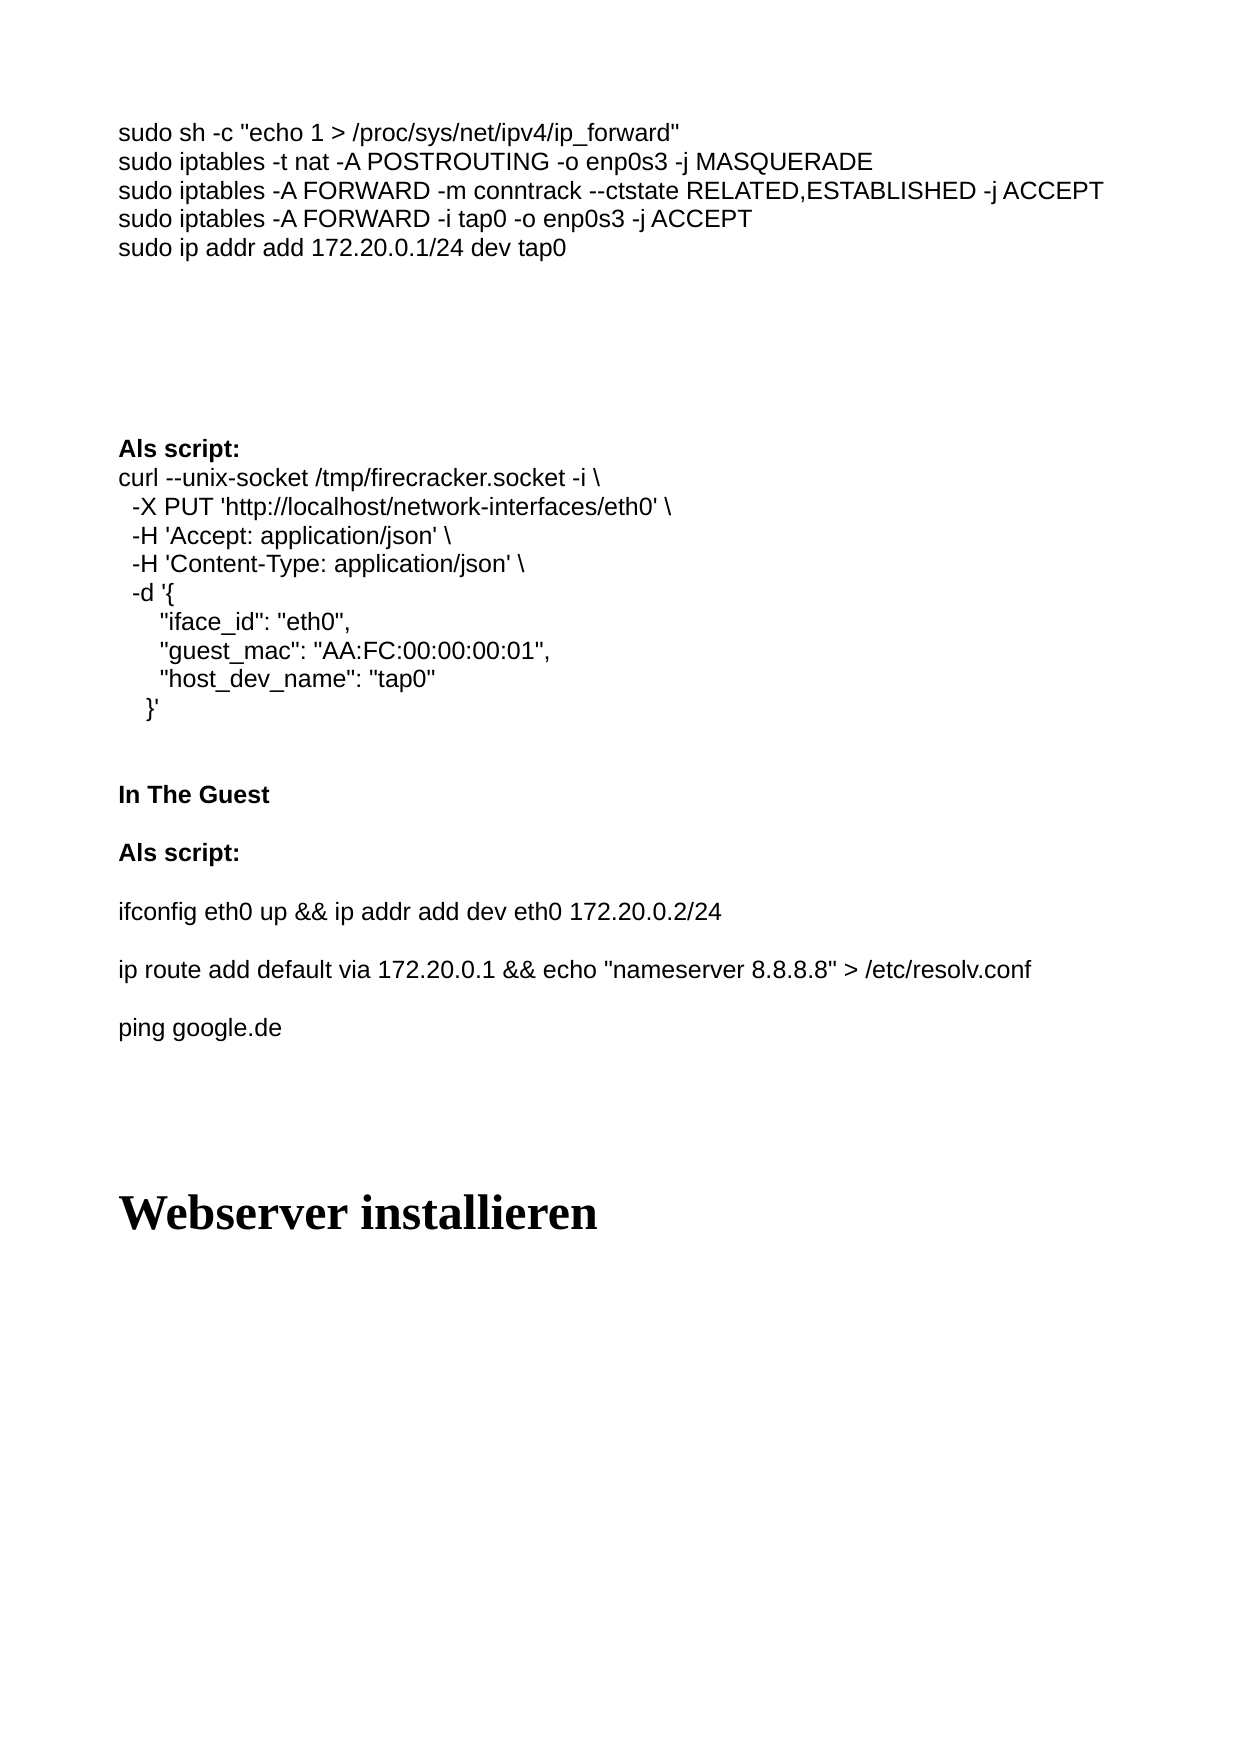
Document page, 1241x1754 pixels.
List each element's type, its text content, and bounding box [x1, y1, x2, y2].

text -X PUT 'http://localhost/network-interfaces/eth0' \ [118, 492, 1122, 521]
text "iface_id": "eth0", [118, 607, 1122, 636]
text ping google.de [118, 1013, 1122, 1042]
text curl --unix-socket /tmp/firecracker.socket -i \ [118, 463, 1122, 492]
text sudo sh -c "echo 1 > /proc/sys/net/ipv4/ip_forward" [118, 118, 1122, 147]
text "guest_mac": "AA:FC:00:00:00:01", [118, 636, 1122, 664]
subtitle In The Guest [118, 780, 1122, 809]
text Als script: [118, 838, 1122, 867]
text ifconfig eth0 up && ip addr add dev eth0 172.20.0.2/24 [118, 897, 1122, 925]
text -d '{ [118, 578, 1122, 607]
text -H 'Content-Type: application/json' \ [118, 549, 1122, 578]
text -H 'Accept: application/json' \ [118, 521, 1122, 549]
subtitle Webserver installieren [118, 1182, 1122, 1240]
text }' [118, 693, 1122, 751]
text ip route add default via 172.20.0.1 && echo "nameserver 8.8.8.8" > /etc/resolv.conf [118, 955, 1122, 983]
text sudo iptables -A FORWARD -i tap0 -o enp0s3 -j ACCEPT [118, 204, 1122, 233]
text "host_dev_name": "tap0" [118, 664, 1122, 693]
text Als script: [118, 434, 1122, 463]
text sudo iptables -t nat -A POSTROUTING -o enp0s3 -j MASQUERADE [118, 147, 1122, 176]
text sudo iptables -A FORWARD -m conntrack --ctstate RELATED,ESTABLISHED -j ACCEPT [118, 176, 1122, 204]
text sudo ip addr add 172.20.0.1/24 dev tap0 [118, 233, 1122, 262]
